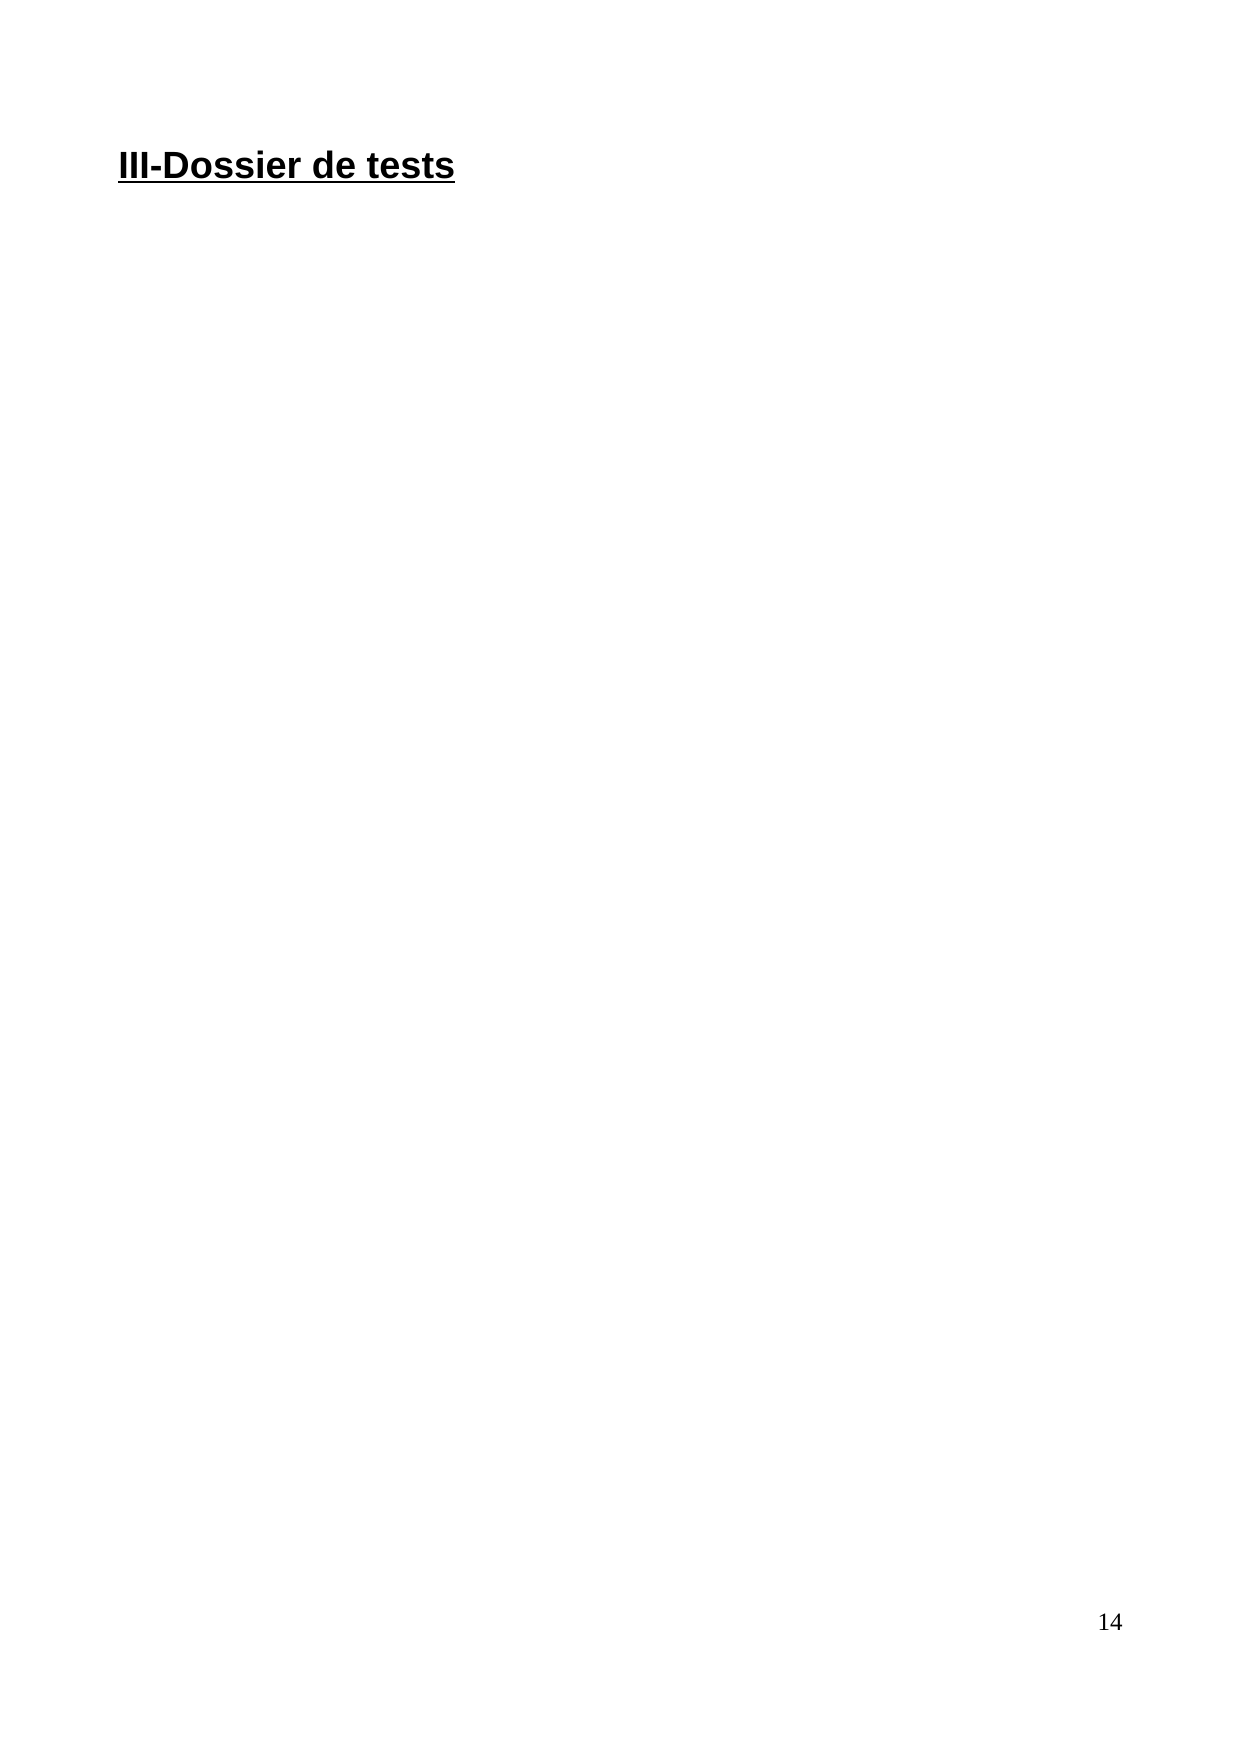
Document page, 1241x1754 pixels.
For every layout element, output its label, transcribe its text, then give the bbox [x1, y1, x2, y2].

subtitle III-Dossier de tests [118, 143, 1122, 187]
